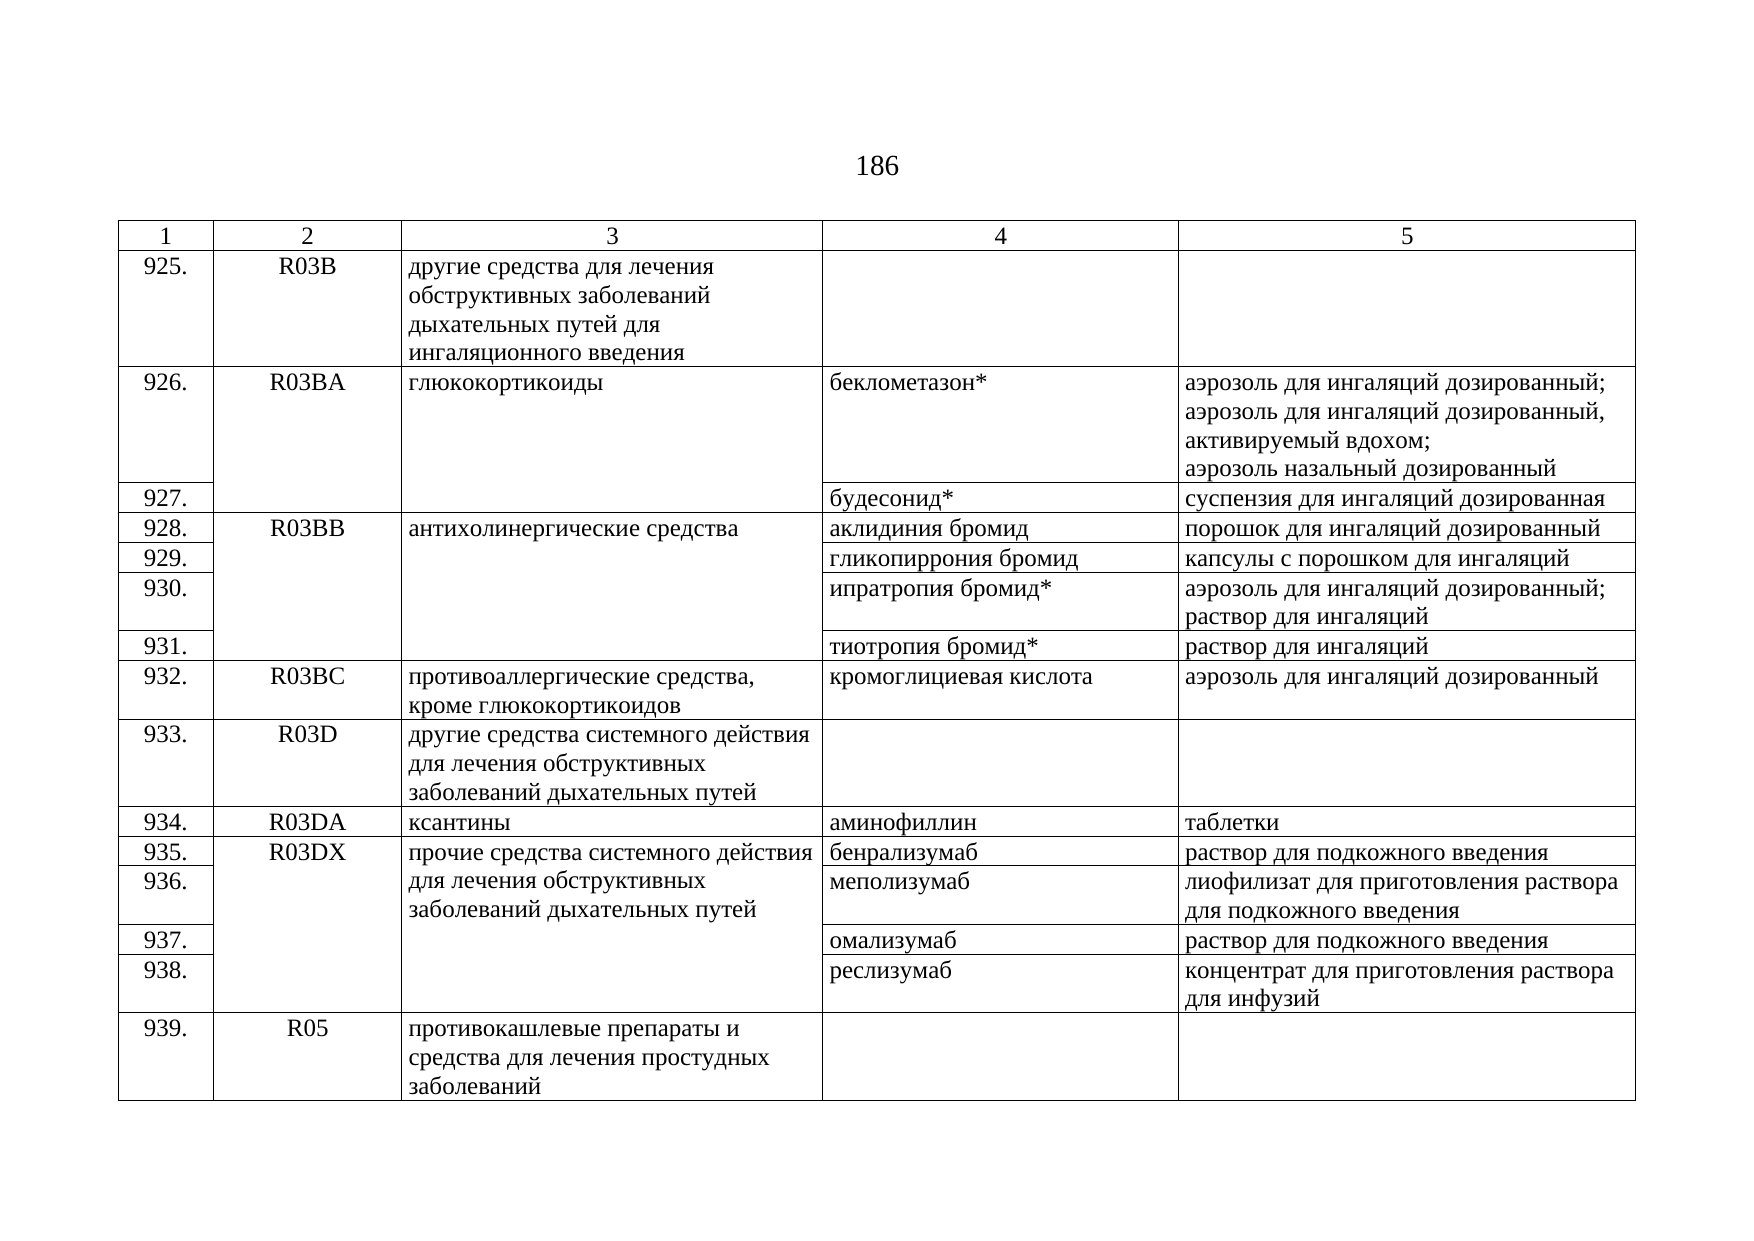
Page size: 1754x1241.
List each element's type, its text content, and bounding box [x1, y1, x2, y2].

table_header 3 [402, 221, 822, 250]
table_cell [1179, 720, 1635, 806]
table_cell реслизумаб [823, 955, 1178, 1012]
table_cell R03B [214, 251, 401, 366]
table_cell R03BA [214, 367, 401, 512]
table_cell глюкокортикоиды [402, 367, 822, 512]
table_cell будесонид* [823, 483, 1178, 512]
table_cell R03D [214, 720, 401, 806]
table_cell [214, 865, 401, 924]
table_cell [402, 924, 822, 1012]
table_cell [119, 866, 213, 924]
table_cell противокашлевые препараты и средства для лечения простудных заболеваний [402, 1013, 822, 1099]
table_cell омализумаб [823, 925, 1178, 954]
table_cell противоаллергические средства, кроме глюкокортикоидов [402, 661, 822, 718]
table_cell беклометазон* [823, 367, 1178, 482]
table_cell [823, 1013, 1178, 1099]
table_cell ксантины [402, 807, 822, 836]
table_cell лиофилизат для приготовления раствора для подкожного введения [1179, 866, 1635, 924]
table_cell [1179, 251, 1635, 366]
table_cell раствор для подкожного введения [1179, 925, 1635, 954]
table_cell [402, 572, 822, 660]
table_cell раствор для ингаляций [1179, 631, 1635, 660]
table_cell R03BB [214, 513, 401, 572]
table_cell аклидиния бромид [823, 513, 1178, 542]
table_cell бенрализумаб [823, 837, 1178, 865]
table_cell другие средства системного действия для лечения обструктивных заболеваний дыхательных путей [402, 720, 822, 806]
table_cell [823, 720, 1178, 806]
table_cell другие средства для лечения обструктивных заболеваний дыхательных путей для ингаляционного введения [402, 251, 822, 366]
table_cell таблетки [1179, 807, 1635, 836]
table_cell аминофиллин [823, 807, 1178, 836]
table_cell [119, 631, 213, 660]
table_cell R03BC [214, 661, 401, 718]
table_cell [214, 924, 401, 1012]
table_header 1 [119, 221, 213, 250]
table_header 4 [823, 221, 1178, 250]
table_cell гликопиррония бромид [823, 543, 1178, 572]
table_cell [119, 925, 213, 954]
table_cell [119, 1013, 213, 1099]
table_cell [119, 251, 213, 366]
table_cell R05 [214, 1013, 401, 1099]
table_cell [119, 367, 213, 482]
table_cell порошок для ингаляций дозированный [1179, 513, 1635, 542]
table_cell ипратропия бромид* [823, 573, 1178, 630]
table_cell капсулы с порошком для ингаляций [1179, 543, 1635, 572]
table_cell аэрозоль для ингаляций дозированный [1179, 661, 1635, 718]
table_cell [119, 720, 213, 806]
table_cell [119, 837, 213, 865]
table_cell кромоглициевая кислота [823, 661, 1178, 718]
table_cell [119, 661, 213, 718]
table_cell тиотропия бромид* [823, 631, 1178, 660]
table_cell [119, 543, 213, 572]
table_cell [119, 955, 213, 1012]
table_cell [214, 572, 401, 660]
table_header 2 [214, 221, 401, 250]
table_cell концентрат для приготовления раствора для инфузий [1179, 955, 1635, 1012]
table_cell аэрозоль для ингаляций дозированный; аэрозоль для ингаляций дозированный, активируемый вдохом; аэрозоль назальный дозированный [1179, 367, 1635, 482]
table_cell [823, 251, 1178, 366]
table_cell раствор для подкожного введения [1179, 837, 1635, 865]
table_cell [119, 483, 213, 512]
table_cell [1179, 1013, 1635, 1099]
table_cell R03DА [214, 807, 401, 836]
table_header 5 [1179, 221, 1635, 250]
table_cell меполизумаб [823, 866, 1178, 924]
table_cell [119, 513, 213, 542]
table_cell антихолинергические средства [402, 513, 822, 572]
table_cell суспензия для ингаляций дозированная [1179, 483, 1635, 512]
table_cell прочие средства системного действия для лечения обструктивных заболеваний дыхательных путей [402, 837, 822, 924]
table_cell [119, 807, 213, 836]
table_cell аэрозоль для ингаляций дозированный; раствор для ингаляций [1179, 573, 1635, 630]
table_cell [119, 573, 213, 630]
table_cell R03DX [214, 837, 401, 865]
